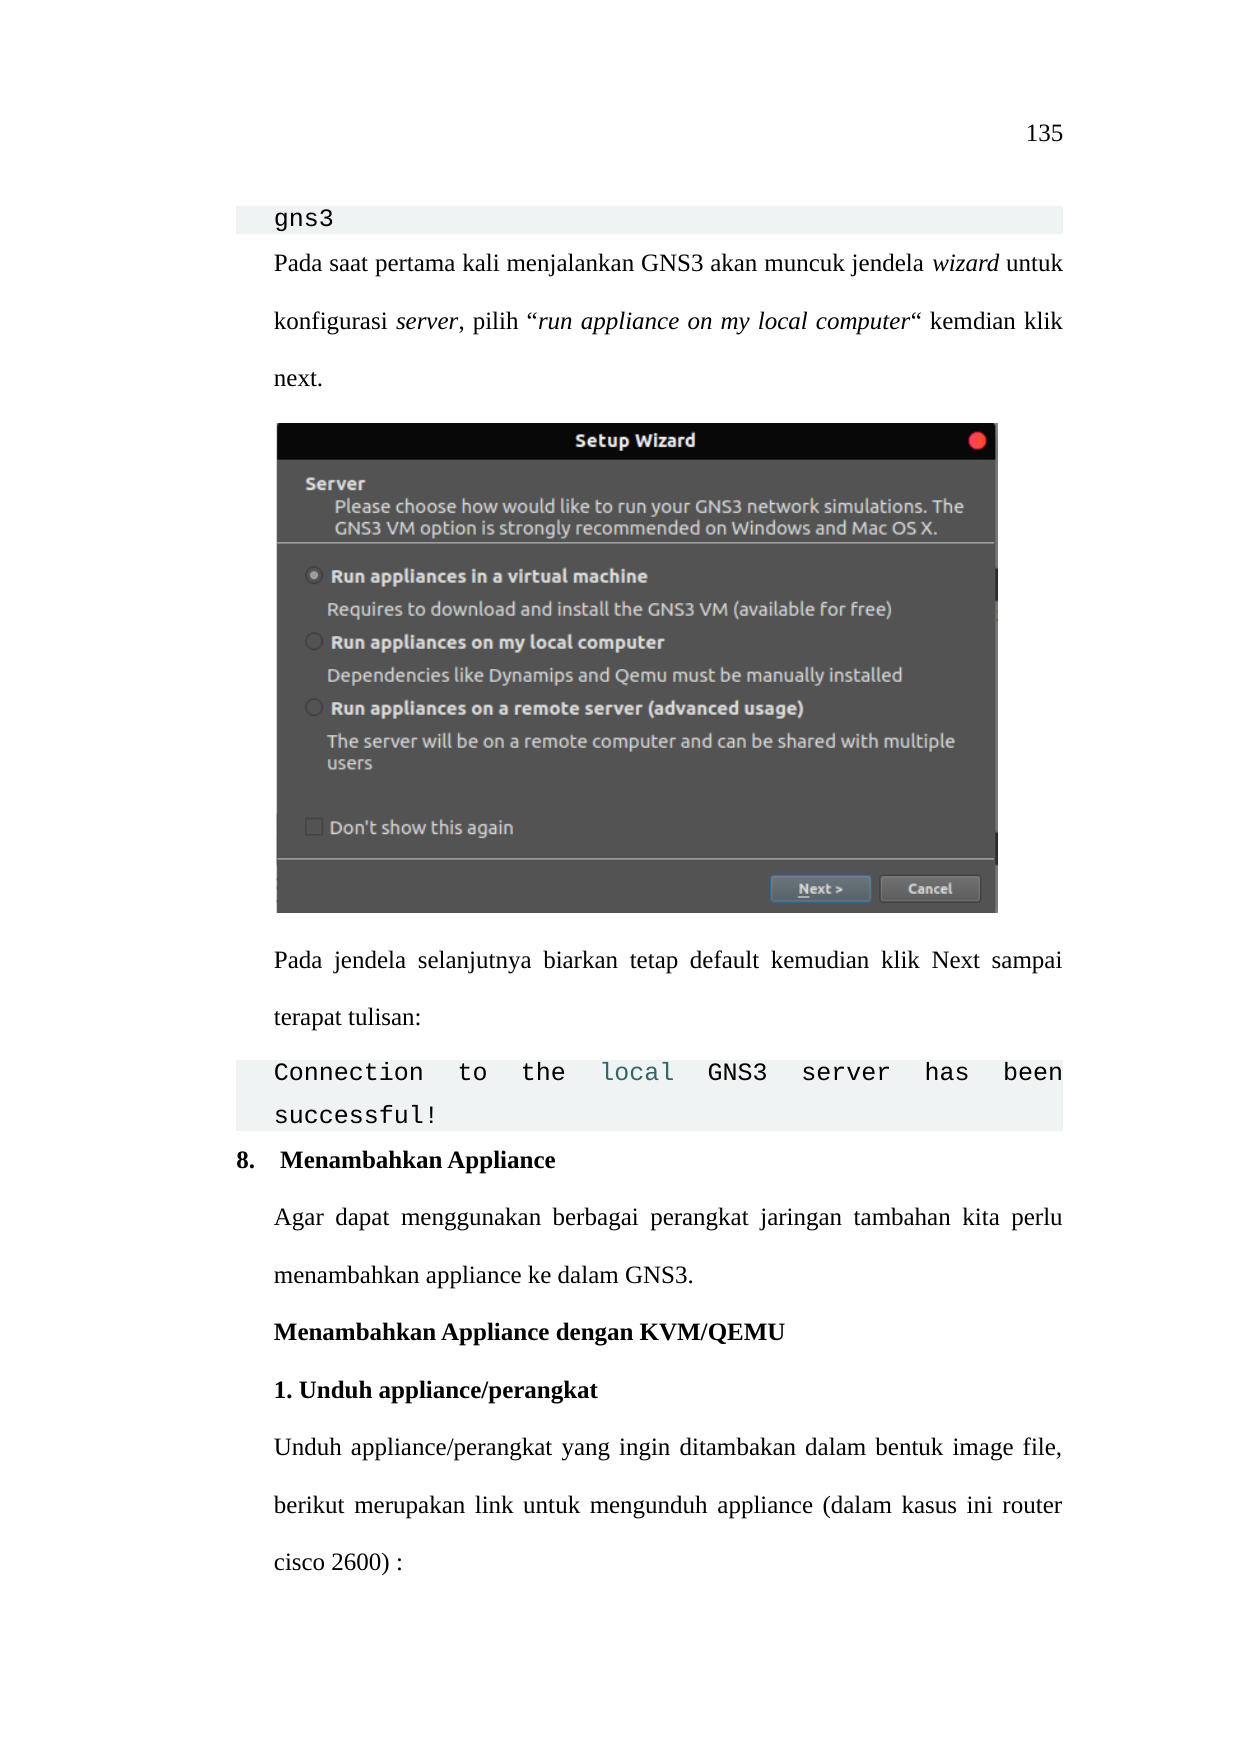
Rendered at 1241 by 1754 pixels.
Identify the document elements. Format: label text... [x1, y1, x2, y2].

list Connection to the local GNS3 server has been successful! [236, 1060, 1063, 1131]
list 1. Unduh appliance/perangkat [236, 1375, 1063, 1403]
list Agar dapat menggunakan berbagai perangkat jaringan tambahan kita perlu menambahkan appliance ke dalam GNS3. [236, 1202, 1063, 1288]
list Menambahkan Appliance [236, 1145, 1063, 1173]
picture [276, 423, 998, 913]
list gns3 [236, 206, 1063, 234]
list Pada saat pertama kali menjalankan GNS3 akan muncuk jendela wizard untuk konfigurasi server, pilih “run appliance on my local computer“ kemdian klik next. [236, 248, 1063, 392]
list Pada jendela selanjutnya biarkan tetap default kemudian klik Next sampai terapat tulisan: [236, 945, 1063, 1031]
list Menambahkan Appliance dengan KVM/QEMU [236, 1317, 1063, 1346]
list Unduh appliance/perangkat yang ingin ditambakan dalam bentuk image file, berikut merupakan link untuk mengunduh appliance (dalam kasus ini router cisco 2600) : [236, 1432, 1063, 1576]
